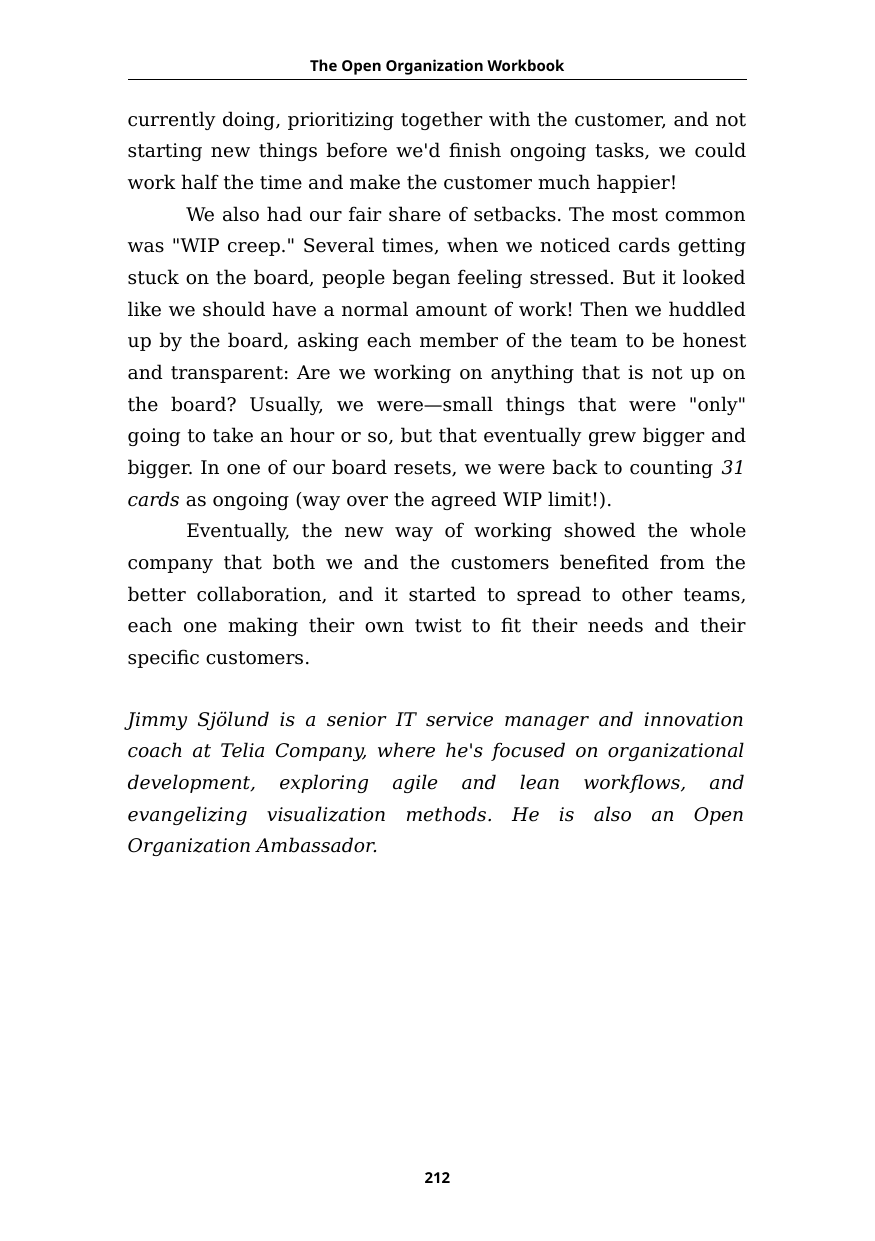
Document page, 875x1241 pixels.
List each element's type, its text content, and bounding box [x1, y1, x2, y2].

text Eventually, the new way of working showed the whole company that both we and the customers benefited from the better collaboration, and it started to spread to other teams, each one making their own twist to fit their needs and their specific customers. [127, 520, 747, 669]
text currently doing, prioritizing together with the customer, and not starting new things before we'd finish ongoing tasks, we could work half the time and make the customer much happier! [127, 109, 747, 194]
text Jimmy Sjölund is a senior IT service manager and innovation coach at Telia Company, where he's focused on organizational development, exploring agile and lean workflows, and evangelizing visualization methods. He is also an Open Organization Ambassador. [127, 709, 747, 857]
text We also had our fair share of setbacks. The most common was "WIP creep." Several times, when we noticed cards getting stuck on the board, people began feeling stressed. But it looked like we should have a normal amount of work! Then we huddled up by the board, asking each member of the team to be honest and transparent: Are we working on anything that is not up on the board? Usually, we were—small things that were "only" going to take an hour or so, but that eventually grew bigger and bigger. In one of our board resets, we were back to counting 31 cards as ongoing (way over the agreed WIP limit!). [127, 204, 747, 511]
